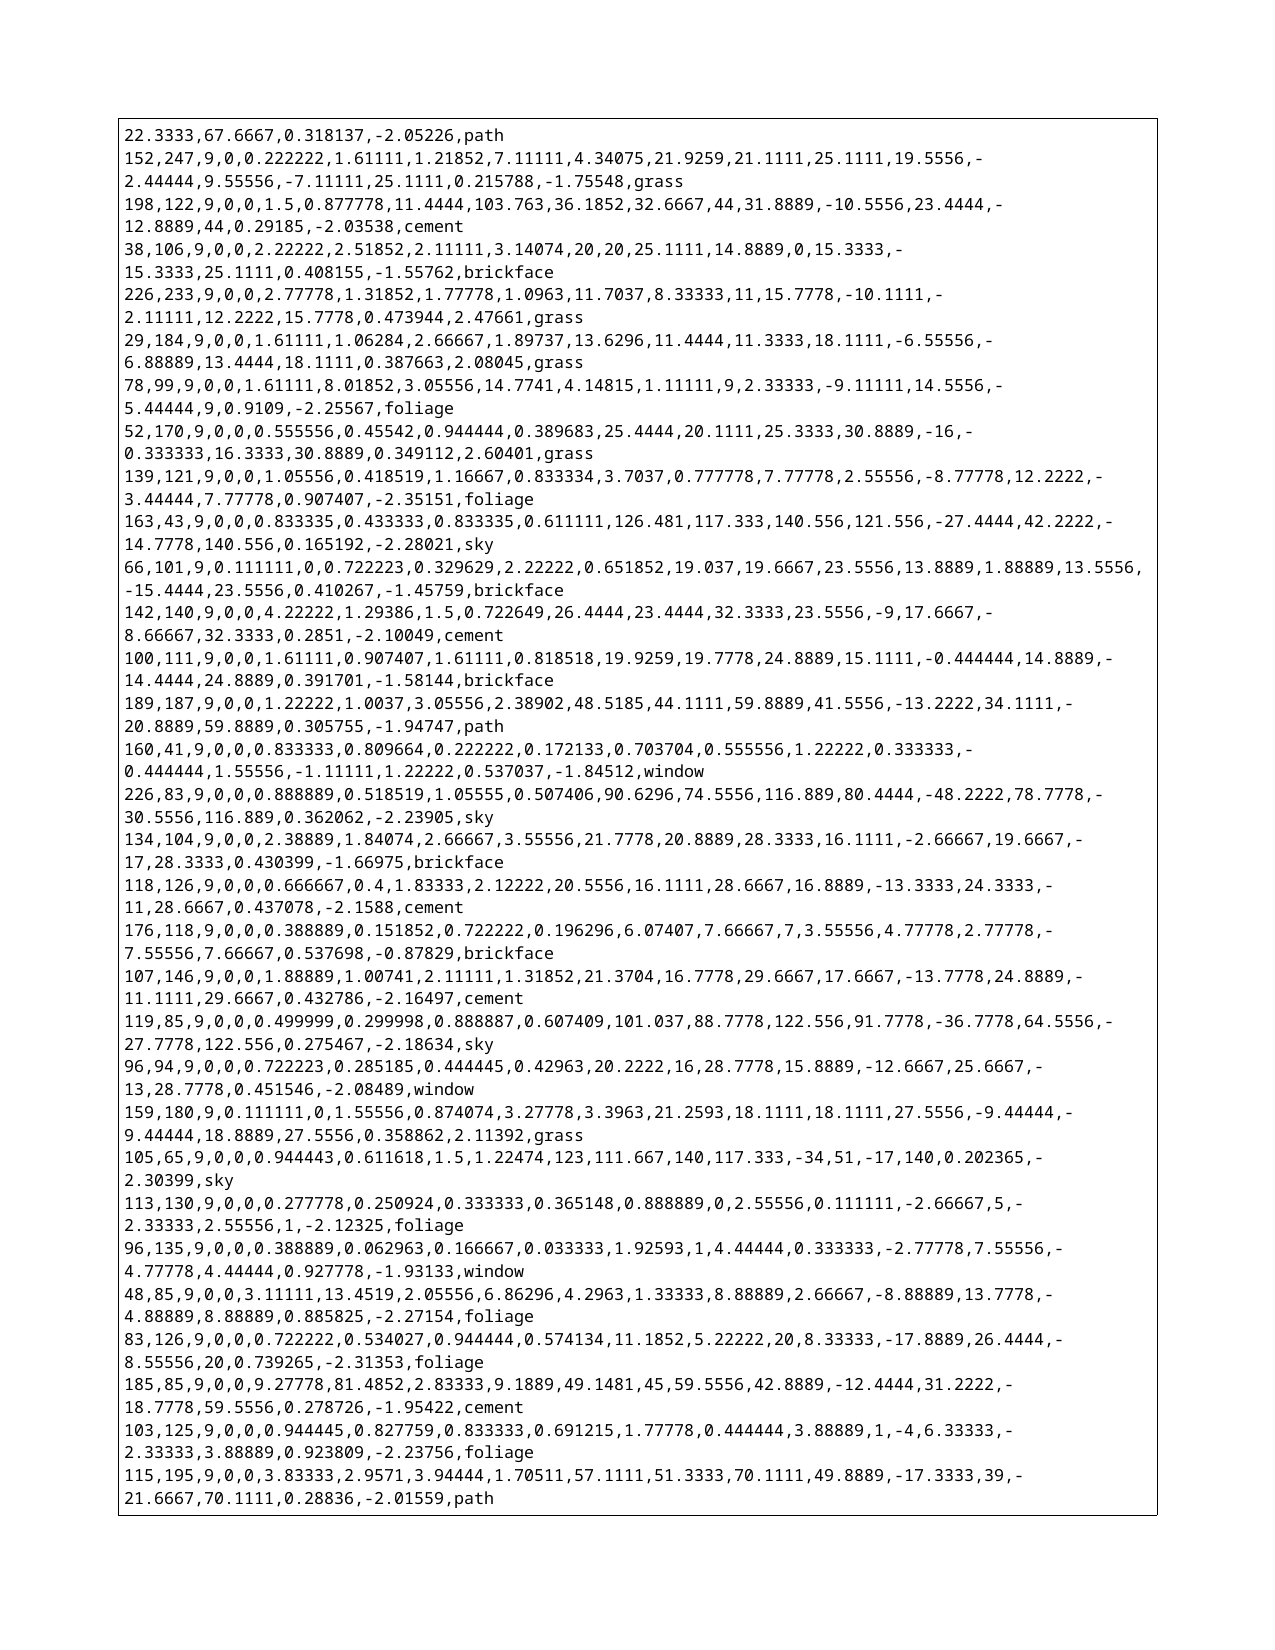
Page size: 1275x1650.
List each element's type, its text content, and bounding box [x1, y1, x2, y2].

table_header 22.3333,67.6667,0.318137,-2.05226,path 152,247,9,0,0.222222,1.61111,1.21852,7.11111,4.34075,21.9259,21.1111,25.1111,19.5556,-2.44444,9.55556,-7.11111,25.1111,0.215788,-1.75548,grass 198,122,9,0,0,1.5,0.877778,11.4444,103.763,36.1852,32.6667,44,31.8889,-10.5556,23.4444,-12.8889,44,0.29185,-2.03538,cement 38,106,9,0,0,2.22222,2.51852,2.11111,3.14074,20,20,25.1111,14.8889,0,15.3333,-15.3333,25.1111,0.408155,-1.55762,brickface 226,233,9,0,0,2.77778,1.31852,1.77778,1.0963,11.7037,8.33333,11,15.7778,-10.1111,-2.11111,12.2222,15.7778,0.473944,2.47661,grass 29,184,9,0,0,1.61111,1.06284,2.66667,1.89737,13.6296,11.4444,11.3333,18.1111,-6.55556,-6.88889,13.4444,18.1111,0.387663,2.08045,grass 78,99,9,0,0,1.61111,8.01852,3.05556,14.7741,4.14815,1.11111,9,2.33333,-9.11111,14.5556,-5.44444,9,0.9109,-2.25567,foliage 52,170,9,0,0,0.555556,0.45542,0.944444,0.389683,25.4444,20.1111,25.3333,30.8889,-16,-0.333333,16.3333,30.8889,0.349112,2.60401,grass 139,121,9,0,0,1.05556,0.418519,1.16667,0.833334,3.7037,0.777778,7.77778,2.55556,-8.77778,12.2222,-3.44444,7.77778,0.907407,-2.35151,foliage 163,43,9,0,0,0.833335,0.433333,0.833335,0.611111,126.481,117.333,140.556,121.556,-27.4444,42.2222,-14.7778,140.556,0.165192,-2.28021,sky 66,101,9,0.111111,0,0.722223,0.329629,2.22222,0.651852,19.037,19.6667,23.5556,13.8889,1.88889,13.5556,-15.4444,23.5556,0.410267,-1.45759,brickface 142,140,9,0,0,4.22222,1.29386,1.5,0.722649,26.4444,23.4444,32.3333,23.5556,-9,17.6667,-8.66667,32.3333,0.2851,-2.10049,cement 100,111,9,0,0,1.61111,0.907407,1.61111,0.818518,19.9259,19.7778,24.8889,15.1111,-0.444444,14.8889,-14.4444,24.8889,0.391701,-1.58144,brickface 189,187,9,0,0,1.22222,1.0037,3.05556,2.38902,48.5185,44.1111,59.8889,41.5556,-13.2222,34.1111,-20.8889,59.8889,0.305755,-1.94747,path 160,41,9,0,0,0.833333,0.809664,0.222222,0.172133,0.703704,0.555556,1.22222,0.333333,-0.444444,1.55556,-1.11111,1.22222,0.537037,-1.84512,window 226,83,9,0,0,0.888889,0.518519,1.05555,0.507406,90.6296,74.5556,116.889,80.4444,-48.2222,78.7778,-30.5556,116.889,0.362062,-2.23905,sky 134,104,9,0,0,2.38889,1.84074,2.66667,3.55556,21.7778,20.8889,28.3333,16.1111,-2.66667,19.6667,-17,28.3333,0.430399,-1.66975,brickface 118,126,9,0,0,0.666667,0.4,1.83333,2.12222,20.5556,16.1111,28.6667,16.8889,-13.3333,24.3333,-11,28.6667,0.437078,-2.1588,cement 176,118,9,0,0,0.388889,0.151852,0.722222,0.196296,6.07407,7.66667,7,3.55556,4.77778,2.77778,-7.55556,7.66667,0.537698,-0.87829,brickface 107,146,9,0,0,1.88889,1.00741,2.11111,1.31852,21.3704,16.7778,29.6667,17.6667,-13.7778,24.8889,-11.1111,29.6667,0.432786,-2.16497,cement 119,85,9,0,0,0.499999,0.299998,0.888887,0.607409,101.037,88.7778,122.556,91.7778,-36.7778,64.5556,-27.7778,122.556,0.275467,-2.18634,sky 96,94,9,0,0,0.722223,0.285185,0.444445,0.42963,20.2222,16,28.7778,15.8889,-12.6667,25.6667,-13,28.7778,0.451546,-2.08489,window 159,180,9,0.111111,0,1.55556,0.874074,3.27778,3.3963,21.2593,18.1111,18.1111,27.5556,-9.44444,-9.44444,18.8889,27.5556,0.358862,2.11392,grass 105,65,9,0,0,0.944443,0.611618,1.5,1.22474,123,111.667,140,117.333,-34,51,-17,140,0.202365,-2.30399,sky 113,130,9,0,0,0.277778,0.250924,0.333333,0.365148,0.888889,0,2.55556,0.111111,-2.66667,5,-2.33333,2.55556,1,-2.12325,foliage 96,135,9,0,0,0.388889,0.062963,0.166667,0.033333,1.92593,1,4.44444,0.333333,-2.77778,7.55556,-4.77778,4.44444,0.927778,-1.93133,window 48,85,9,0,0,3.11111,13.4519,2.05556,6.86296,4.2963,1.33333,8.88889,2.66667,-8.88889,13.7778,-4.88889,8.88889,0.885825,-2.27154,foliage 83,126,9,0,0,0.722222,0.534027,0.944444,0.574134,11.1852,5.22222,20,8.33333,-17.8889,26.4444,-8.55556,20,0.739265,-2.31353,foliage 185,85,9,0,0,9.27778,81.4852,2.83333,9.1889,49.1481,45,59.5556,42.8889,-12.4444,31.2222,-18.7778,59.5556,0.278726,-1.95422,cement 103,125,9,0,0,0.944445,0.827759,0.833333,0.691215,1.77778,0.444444,3.88889,1,-4,6.33333,-2.33333,3.88889,0.923809,-2.23756,foliage 115,195,9,0,0,3.83333,2.9571,3.94444,1.70511,57.1111,51.3333,70.1111,49.8889,-17.3333,39,-21.6667,70.1111,0.28836,-2.01559,path [119, 119, 1157, 1515]
